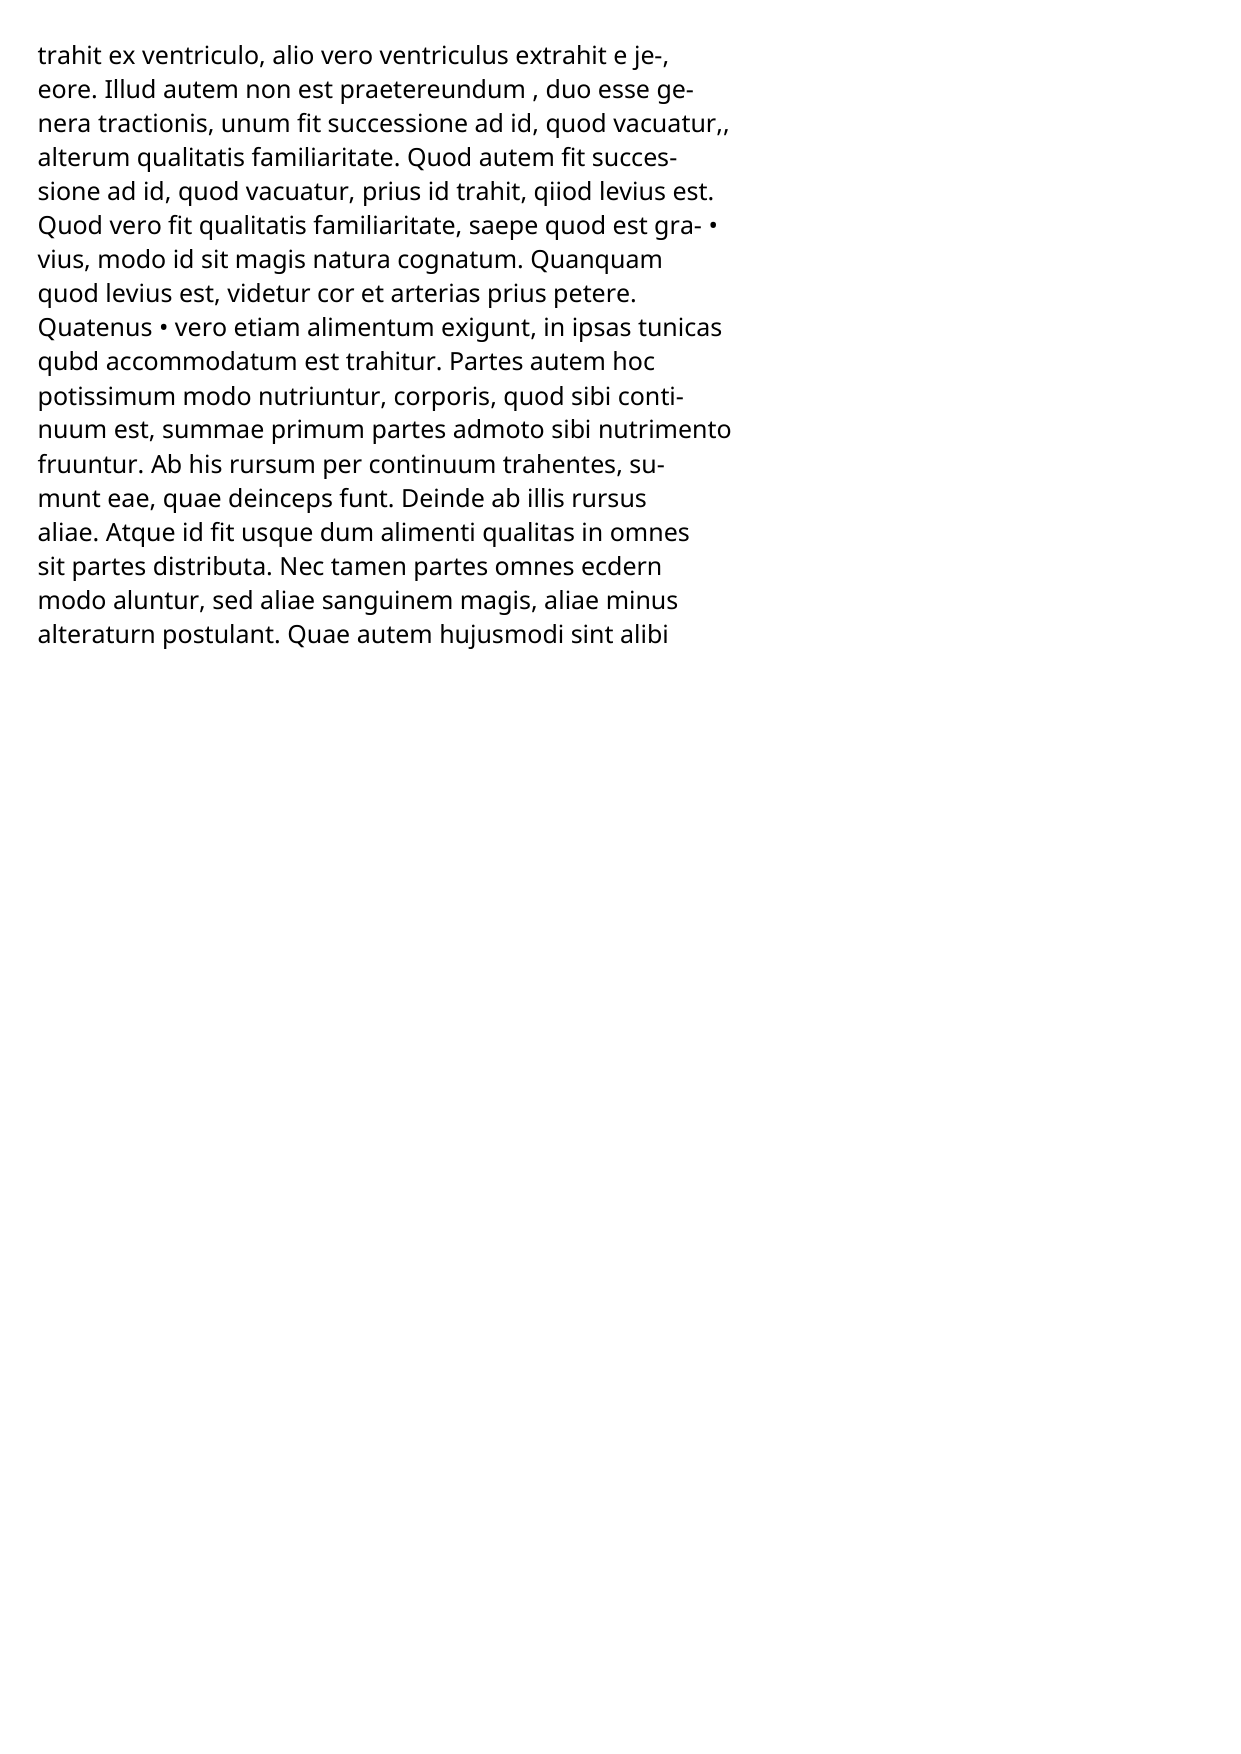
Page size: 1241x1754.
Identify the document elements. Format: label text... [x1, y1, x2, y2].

text trahit ex ventriculo, alio vero ventriculus extrahit e je-, eore. Illud autem non est praetereundum , duo esse ge- nera tractionis, unum fit successione ad id, quod vacuatur,, alterum qualitatis familiaritate. Quod autem fit succes- sione ad id, quod vacuatur, prius id trahit, qiiod levius est. Quod vero fit qualitatis familiaritate, saepe quod est gra- • vius, modo id sit magis natura cognatum. Quanquam quod levius est, videtur cor et arterias prius petere. Quatenus • vero etiam alimentum exigunt, in ipsas tunicas qubd accommodatum est trahitur. Partes autem hoc potissimum modo nutriuntur, corporis, quod sibi conti- nuum est, summae primum partes admoto sibi nutrimento fruuntur. Ab his rursum per continuum trahentes, su- munt eae, quae deinceps funt. Deinde ab illis rursus aliae. Atque id fit usque dum alimenti qualitas in omnes sit partes distributa. Nec tamen partes omnes ecdern modo aluntur, sed aliae sanguinem magis, aliae minus alteraturn postulant. Quae autem hujusmodi sint alibi [37, 37, 1203, 651]
